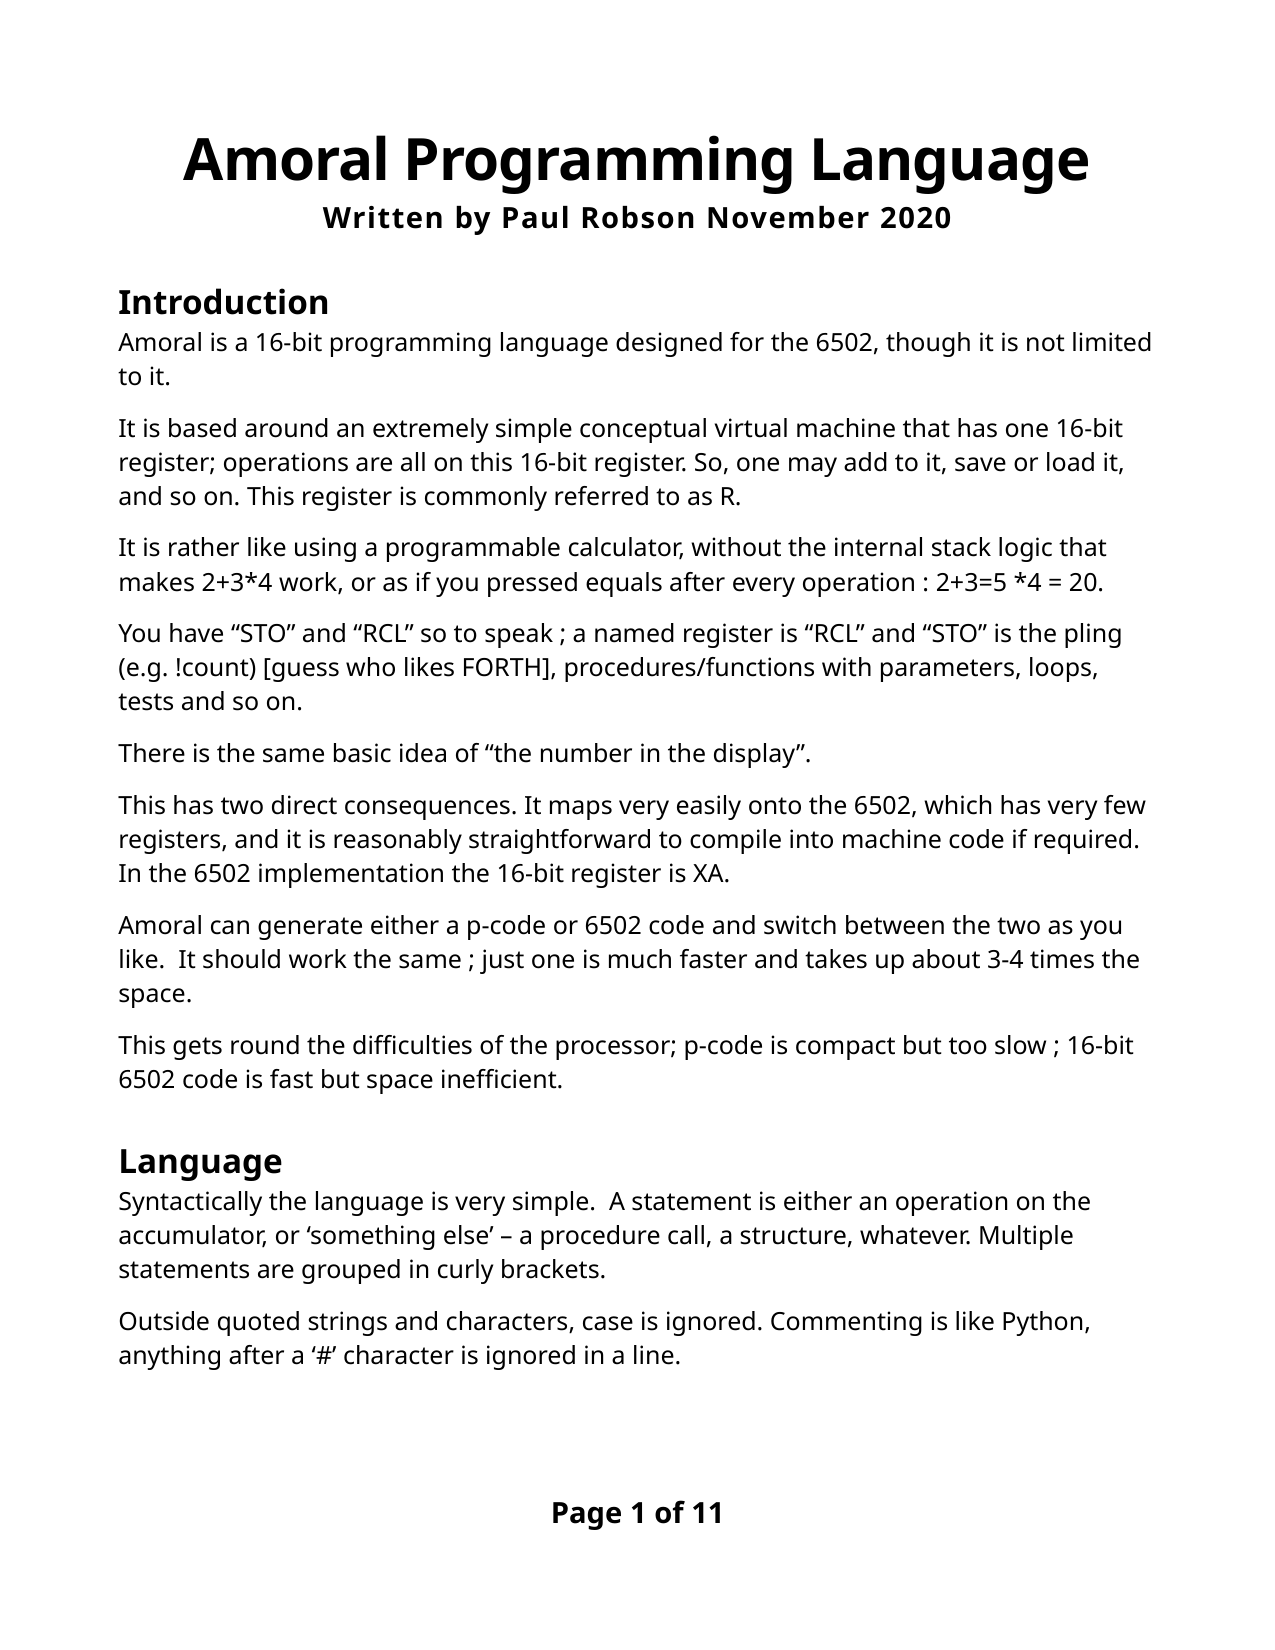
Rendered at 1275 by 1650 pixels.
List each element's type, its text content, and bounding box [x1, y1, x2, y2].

text Syntactically the language is very simple. A statement is either an operation on the accumulator, or ‘something else’ – a procedure call, a structure, whatever. Multiple statements are grouped in curly brackets. [118, 1184, 1157, 1286]
text It is based around an extremely simple conceptual virtual machine that has one 16-bit register; operations are all on this 16-bit register. So, one may add to it, save or load it, and so on. This register is commonly referred to as R. [118, 410, 1157, 512]
subtitle Written by Paul Robson November 2020 [118, 198, 1157, 237]
text You have “STO” and “RCL” so to speak ; a named register is “RCL” and “STO” is the pling (e.g. !count) [guess who likes FORTH], procedures/functions with parameters, loops, tests and so on. [118, 616, 1157, 718]
text It is rather like using a programmable calculator, without the internal stack logic that makes 2+3*4 work, or as if you pressed equals after every operation : 2+3=5 *4 = 20. [118, 530, 1157, 598]
title Amoral Programming Language [118, 118, 1157, 198]
text Amoral is a 16-bit programming language designed for the 6502, though it is not limited to it. [118, 324, 1157, 392]
text Amoral can generate either a p-code or 6502 code and switch between the two as you like. It should work the same ; just one is much faster and takes up about 3-4 times the space. [118, 907, 1157, 1010]
text Outside quoted strings and characters, case is ignored. Commenting is like Python, anything after a ‘#’ character is ignored in a line. [118, 1303, 1157, 1372]
subtitle Language [118, 1138, 1157, 1184]
subtitle Introduction [118, 279, 1157, 324]
text This gets round the difficulties of the processor; p-code is compact but too slow ; 16-bit 6502 code is fast but space inefficient. [118, 1027, 1157, 1096]
text This has two direct consequences. It maps very easily onto the 6502, which has very few registers, and it is reasonably straightforward to compile into machine code if required. In the 6502 implementation the 16-bit register is XA. [118, 788, 1157, 890]
text There is the same basic idea of “the number in the display”. [118, 736, 1157, 770]
